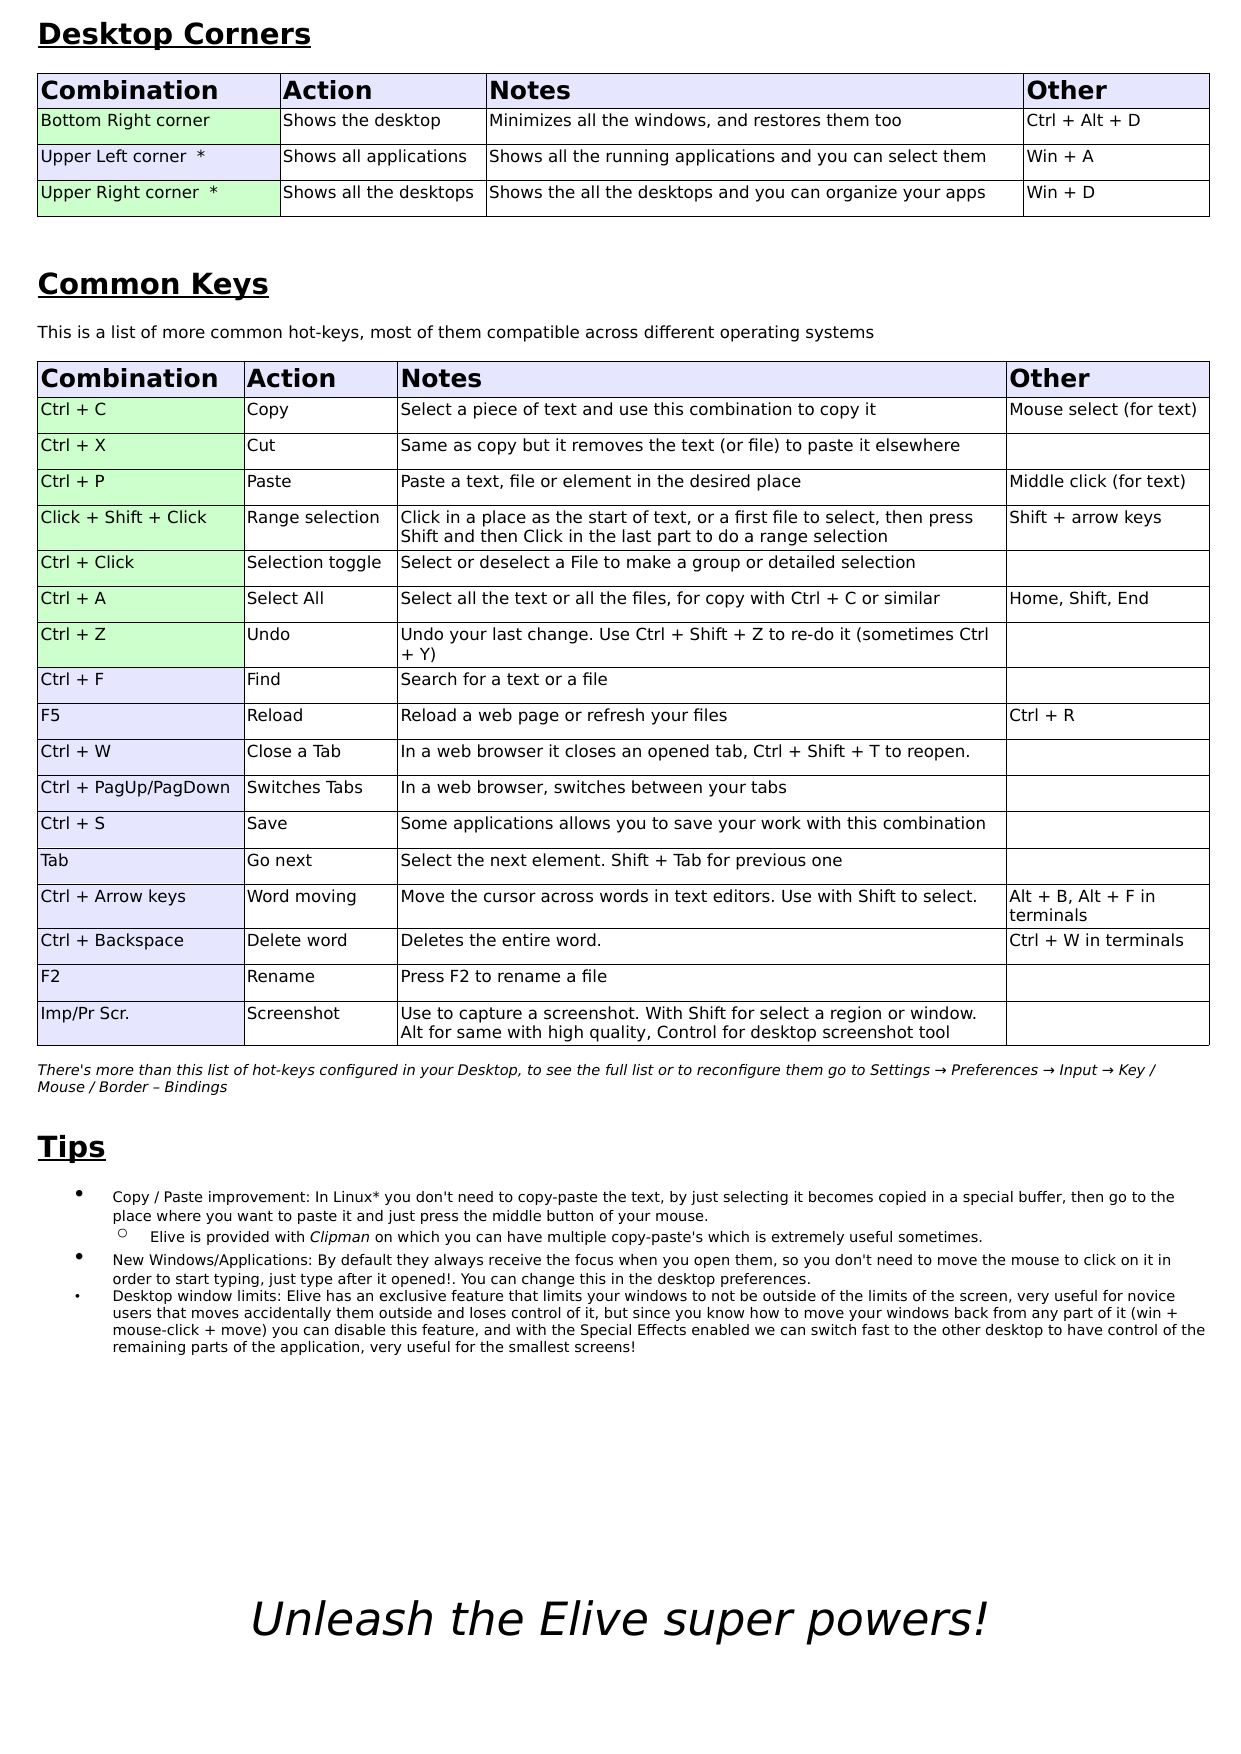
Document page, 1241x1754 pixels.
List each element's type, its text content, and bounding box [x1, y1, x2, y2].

table_header Notes [487, 74, 1023, 108]
table_cell Select or deselect a File to make a group or detailed selection [398, 551, 1006, 586]
table_cell Win + A [1024, 145, 1209, 180]
table_cell Delete word [245, 929, 397, 964]
table_cell Word moving [245, 885, 397, 928]
table_cell Ctrl + PagUp/PagDown [38, 776, 244, 811]
table_cell Ctrl + W in terminals [1007, 929, 1209, 964]
text This is a list of more common hot-keys, most of them compatible across different operating systems [37, 323, 1209, 342]
table_cell Ctrl + A [38, 587, 244, 622]
table_header Combination [38, 74, 280, 108]
table_cell Deletes the entire word. [398, 929, 1006, 964]
table_cell Win + D [1024, 181, 1209, 216]
table_cell Minimizes all the windows, and restores them too [487, 109, 1023, 144]
text Unleash the Elive super powers! [37, 1593, 1209, 1647]
table_cell Shows all the running applications and you can select them [487, 145, 1023, 180]
table_cell Range selection [245, 506, 397, 550]
table_cell Click in a place as the start of text, or a first file to select, then press Shift and then Click in the last part to do a range selection [398, 506, 1006, 550]
table_cell Bottom Right corner [38, 109, 280, 144]
table_cell [1007, 740, 1209, 775]
text Tips [37, 1130, 1209, 1164]
table_cell [1007, 668, 1209, 703]
table_header Action [245, 362, 397, 397]
table_cell Save [245, 812, 397, 847]
table_cell Ctrl + X [38, 434, 244, 469]
table_cell Imp/Pr Scr. [38, 1002, 244, 1045]
table_cell Upper Left corner * [38, 145, 280, 180]
table_cell Tab [38, 849, 244, 883]
table_header Other [1024, 74, 1209, 108]
table_cell Ctrl + R [1007, 704, 1209, 739]
table_cell F5 [38, 704, 244, 739]
table_cell [1007, 965, 1209, 1001]
table_cell Reload [245, 704, 397, 739]
table_cell Upper Right corner * [38, 181, 280, 216]
table_cell [1007, 1002, 1209, 1045]
table_cell Select all the text or all the files, for copy with Ctrl + C or similar [398, 587, 1006, 622]
table_cell [1007, 812, 1209, 847]
table_cell Find [245, 668, 397, 703]
table_cell Rename [245, 965, 397, 1001]
table_cell Shows all applications [281, 145, 486, 180]
table_cell Select All [245, 587, 397, 622]
table_cell Search for a text or a file [398, 668, 1006, 703]
table_cell [1007, 776, 1209, 811]
table_cell Alt + B, Alt + F in terminals [1007, 885, 1209, 928]
table_cell In a web browser, switches between your tabs [398, 776, 1006, 811]
table_cell Ctrl + Z [38, 623, 244, 667]
table_cell In a web browser it closes an opened tab, Ctrl + Shift + T to reopen. [398, 740, 1006, 775]
table_cell Close a Tab [245, 740, 397, 775]
table_cell Mouse select (for text) [1007, 398, 1209, 433]
table_cell Same as copy but it removes the text (or file) to paste it elsewhere [398, 434, 1006, 469]
table_cell Ctrl + C [38, 398, 244, 433]
table_cell Undo [245, 623, 397, 667]
table_cell Ctrl + P [38, 470, 244, 505]
list Copy / Paste improvement: In Linux* you don't need to copy-paste the text, by just selecting it becomes copied in a special buffer, then go to the place where you want to paste it and just press the middle button of your mouse. [75, 1186, 1209, 1225]
table_cell Paste a text, file or element in the desired place [398, 470, 1006, 505]
table_cell Ctrl + Alt + D [1024, 109, 1209, 144]
table_cell Press F2 to rename a file [398, 965, 1006, 1001]
text Common Keys [37, 267, 1209, 301]
table_cell [1007, 551, 1209, 586]
table_cell Ctrl + F [38, 668, 244, 703]
text Desktop Corners [37, 17, 1209, 51]
table_cell Shows the desktop [281, 109, 486, 144]
table_cell Shows the all the desktops and you can organize your apps [487, 181, 1023, 216]
table_cell Home, Shift, End [1007, 587, 1209, 622]
table_cell Ctrl + W [38, 740, 244, 775]
table_header Other [1007, 362, 1209, 397]
table_cell Ctrl + S [38, 812, 244, 847]
text There's more than this list of hot-keys configured in your Desktop, to see the full list or to reconfigure them go to Settings → Preferences → Input → Key / Mouse / Border – Bindings [37, 1062, 1209, 1096]
table_cell Undo your last change. Use Ctrl + Shift + Z to re-do it (sometimes Ctrl + Y) [398, 623, 1006, 667]
table_cell Reload a web page or refresh your files [398, 704, 1006, 739]
table_cell Screenshot [245, 1002, 397, 1045]
table_cell Paste [245, 470, 397, 505]
table_cell Shift + arrow keys [1007, 506, 1209, 550]
table_cell Go next [245, 849, 397, 883]
table_cell Select the next element. Shift + Tab for previous one [398, 849, 1006, 883]
list New Windows/Applications: By default they always receive the focus when you open them, so you don't need to move the mouse to click on it in order to start typing, just type after it opened!. You can change this in the desktop preferences. [75, 1248, 1209, 1288]
table_cell Switches Tabs [245, 776, 397, 811]
table_cell Shows all the desktops [281, 181, 486, 216]
table_cell Middle click (for text) [1007, 470, 1209, 505]
table_cell Copy [245, 398, 397, 433]
table_cell [1007, 434, 1209, 469]
table_cell Click + Shift + Click [38, 506, 244, 550]
list Desktop window limits: Elive has an exclusive feature that limits your windows to not be outside of the limits of the screen, very useful for novice users that moves accidentally them outside and loses control of it, but since you know how to move your windows back from any part of it (win + mouse-click + move) you can disable this feature, and with the Special Effects enabled we can switch fast to the other desktop to have control of the remaining parts of the application, very useful for the smallest screens! [75, 1288, 1209, 1356]
table_cell Cut [245, 434, 397, 469]
table_cell Use to capture a screenshot. With Shift for select a region or window. Alt for same with high quality, Control for desktop screenshot tool [398, 1002, 1006, 1045]
table_cell [1007, 849, 1209, 883]
table_cell Move the cursor across words in text editors. Use with Shift to select. [398, 885, 1006, 928]
table_cell Select a piece of text and use this combination to copy it [398, 398, 1006, 433]
table_cell Selection toggle [245, 551, 397, 586]
table_header Notes [398, 362, 1006, 397]
table_cell Ctrl + Click [38, 551, 244, 586]
table_cell F2 [38, 965, 244, 1001]
table_cell Some applications allows you to save your work with this combination [398, 812, 1006, 847]
table_header Action [281, 74, 486, 108]
table_cell Ctrl + Arrow keys [38, 885, 244, 928]
table_header Combination [38, 362, 244, 397]
table_cell [1007, 623, 1209, 667]
list Elive is provided with Clipman on which you can have multiple copy-paste's which is extremely useful sometimes. [112, 1225, 1209, 1248]
table_cell Ctrl + Backspace [38, 929, 244, 964]
